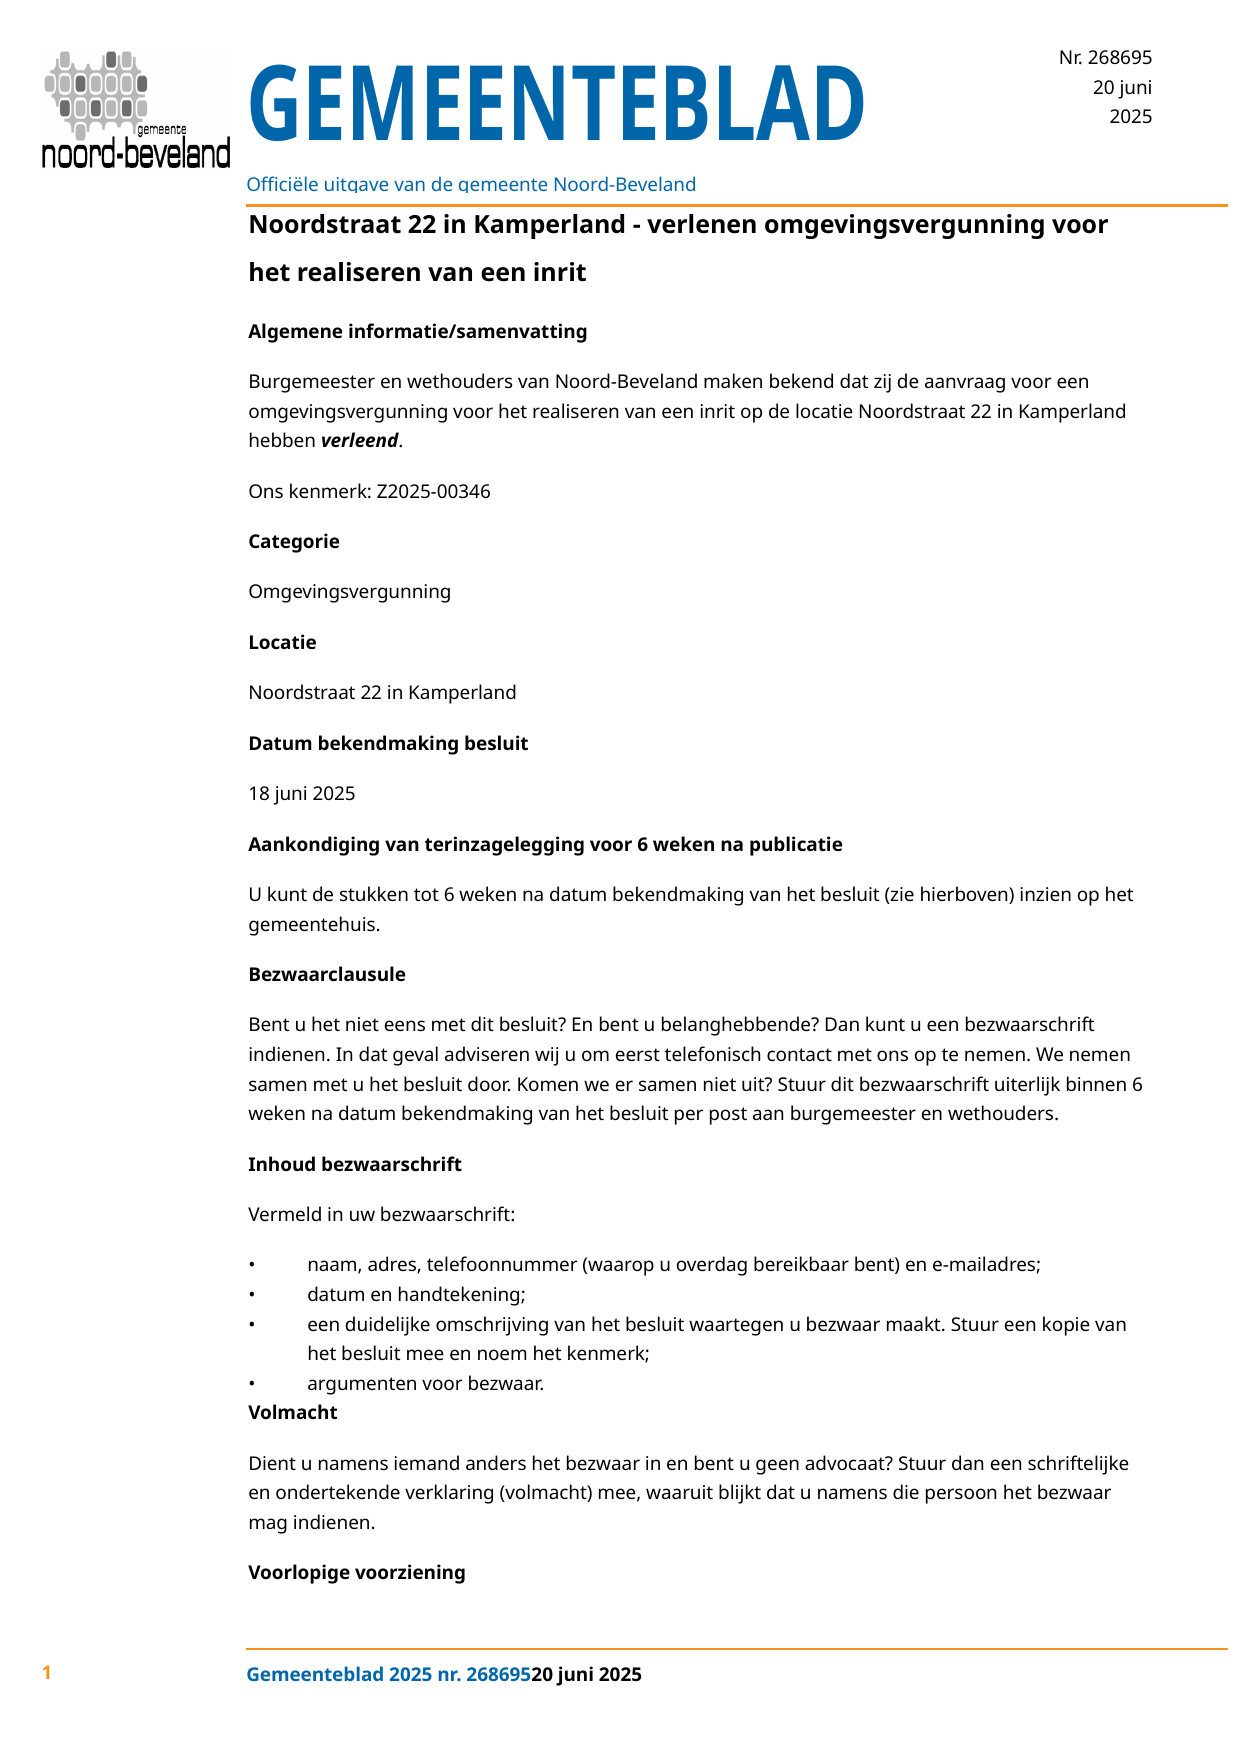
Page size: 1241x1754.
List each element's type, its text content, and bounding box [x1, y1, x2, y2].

text U kunt de stukken tot 6 weken na datum bekendmaking van het besluit (zie hierboven) inzien op het gemeentehuis. [248, 881, 1152, 937]
text Burgemeester en wethouders van Noord-Beveland maken bekend dat zij de aanvraag voor een omgevingsvergunning voor het realiseren van een inrit op de locatie Noordstraat 22 in Kamperland hebben verleend. [248, 368, 1152, 453]
list argumenten voor bezwaar. [248, 1370, 1152, 1396]
text Algemene informatie/samenvatting [248, 318, 1152, 344]
text Categorie [248, 528, 1152, 554]
text Locatie [248, 629, 1152, 655]
text Datum bekendmaking besluit [248, 730, 1152, 756]
picture [41, 47, 231, 172]
text Noordstraat 22 in Kamperland - verlenen omgevingsvergunning voor het realiseren van een inrit [248, 207, 1152, 288]
text Inhoud bezwaarschrift [248, 1151, 1152, 1177]
text Bezwaarclausule [248, 961, 1152, 987]
list een duidelijke omschrijving van het besluit waartegen u bezwaar maakt. Stuur een kopie van het besluit mee en noem het kenmerk; [248, 1311, 1152, 1366]
text Volmacht [248, 1399, 1152, 1425]
list datum en handtekening; [248, 1281, 1152, 1307]
text Ons kenmerk: Z2025-00346 [248, 478, 1152, 504]
list naam, adres, telefoonnummer (waarop u overdag bereikbaar bent) en e-mailadres; [248, 1252, 1152, 1277]
text Bent u het niet eens met dit besluit? En bent u belanghebbende? Dan kunt u een bezwaarschrift indienen. In dat geval adviseren wij u om eerst telefonisch contact met ons op te nemen. We nemen samen met u het besluit door. Komen we er samen niet uit? Stuur dit bezwaarschrift uiterlijk binnen 6 weken na datum bekendmaking van het besluit per post aan burgemeester en wethouders. [248, 1012, 1152, 1126]
text Noordstraat 22 in Kamperland [248, 679, 1152, 705]
text Dient u namens iemand anders het bezwaar in en bent u geen advocaat? Stuur dan een schriftelijke en ondertekende verklaring (volmacht) mee, waaruit blijkt dat u namens die persoon het bezwaar mag indienen. [248, 1450, 1152, 1535]
text Voorlopige voorziening [248, 1559, 1152, 1585]
text Omgevingsvergunning [248, 579, 1152, 604]
text Vermeld in uw bezwaarschrift: [248, 1201, 1152, 1227]
text Aankondiging van terinzagelegging voor 6 weken na publicatie [248, 831, 1152, 857]
text 18 juni 2025 [248, 780, 1152, 806]
